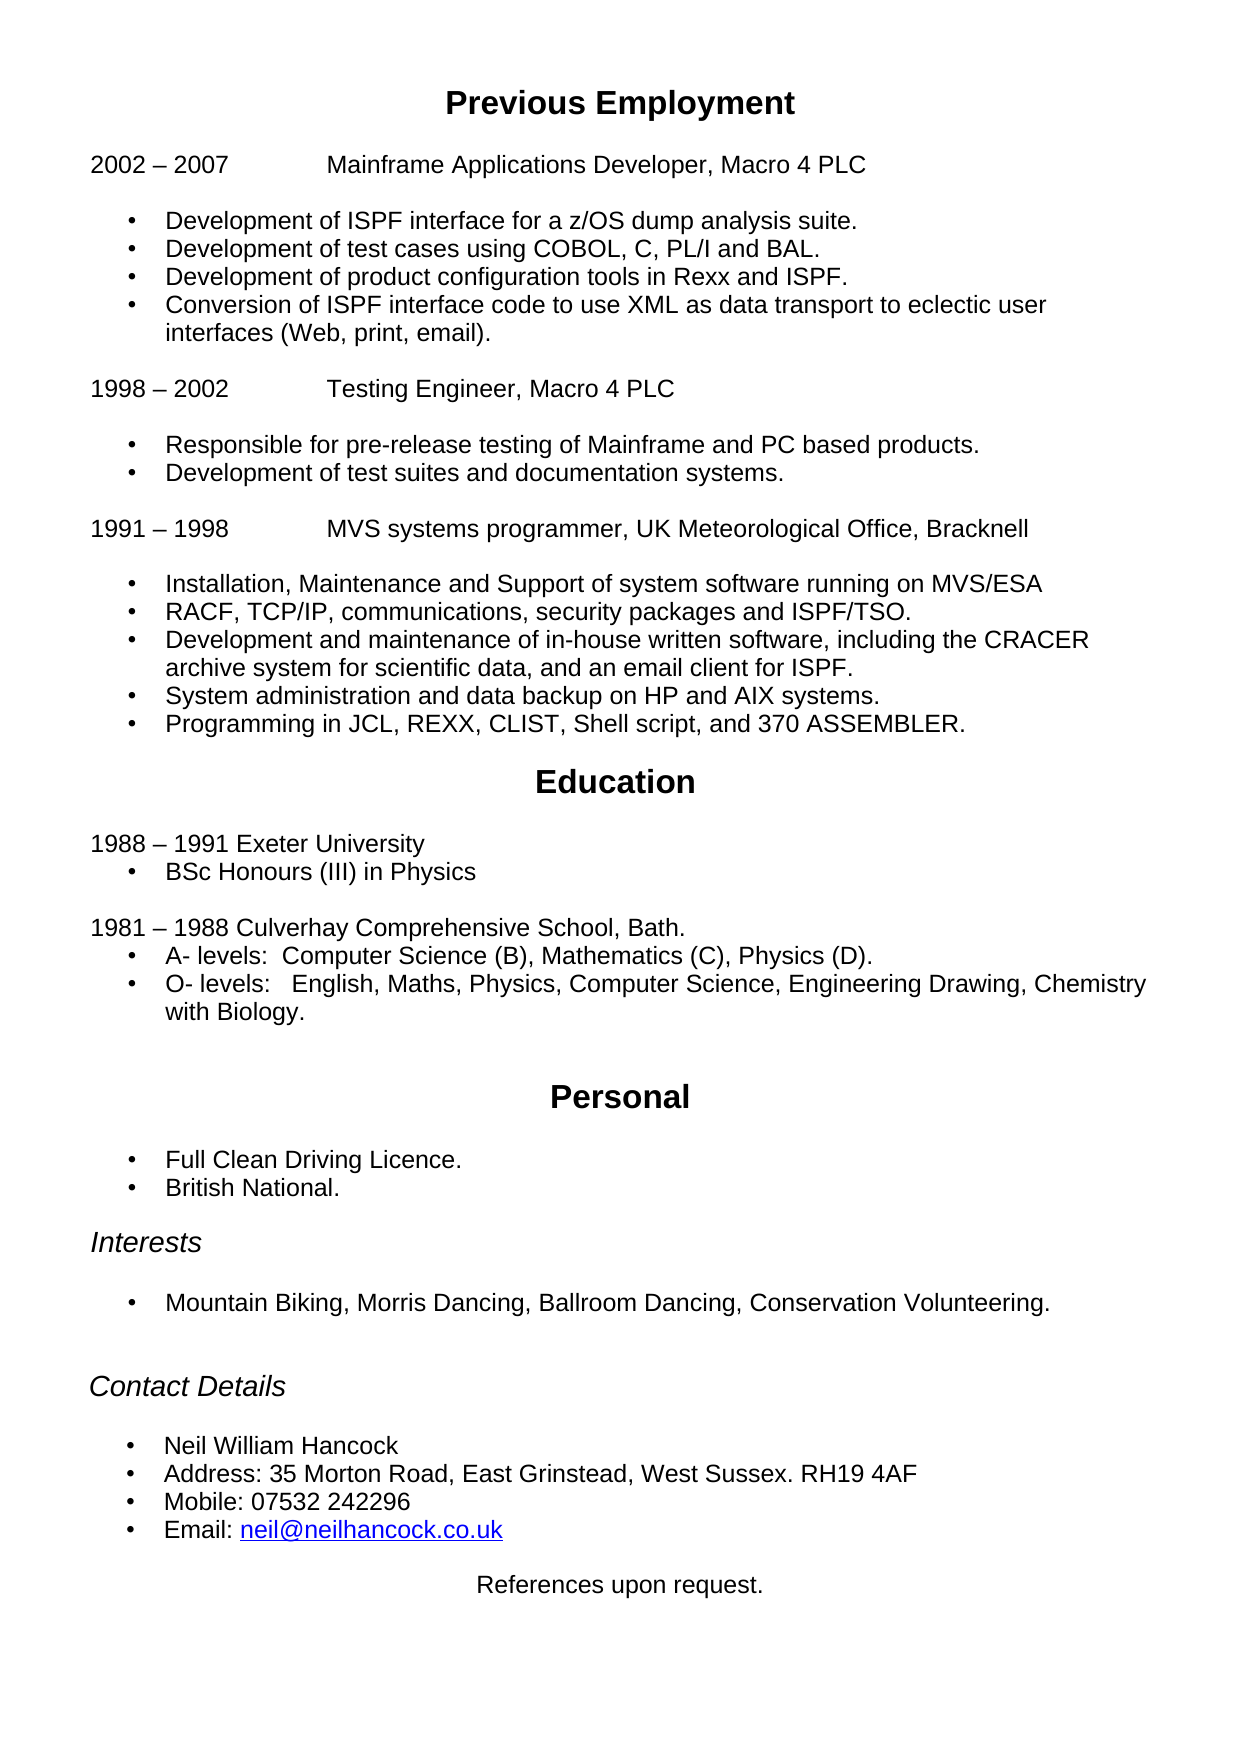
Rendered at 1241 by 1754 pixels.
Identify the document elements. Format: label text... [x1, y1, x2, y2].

list Development and maintenance of in-house written software, including the CRACER archive system for scientific data, and an email client for ISPF. [128, 626, 1152, 682]
text 1981 – 1988 Culverhay Comprehensive School, Bath. [90, 914, 1152, 942]
list Development of ISPF interface for a z/OS dump analysis suite. [128, 207, 1152, 235]
subtitle Education [88, 763, 1152, 801]
subtitle Personal [88, 1079, 1152, 1116]
list Responsible for pre-release testing of Mainframe and PC based products. [128, 430, 1152, 458]
subtitle Interests [90, 1226, 1152, 1259]
list System administration and data backup on HP and AIX systems. [128, 682, 1152, 710]
text 1988 – 1991 Exeter University [90, 830, 1152, 858]
subtitle Contact Details [88, 1369, 1152, 1402]
list RACF, TCP/IP, communications, security packages and ISPF/TSO. [128, 598, 1152, 626]
list Development of product configuration tools in Rexx and ISPF. [128, 263, 1152, 291]
list Email: neil@neilhancock.co.uk [126, 1516, 1152, 1544]
list Mountain Biking, Morris Dancing, Ballroom Dancing, Conservation Volunteering. [128, 1288, 1152, 1317]
list O- levels: English, Maths, Physics, Computer Science, Engineering Drawing, Chemistry with Biology. [128, 970, 1152, 1026]
list Conversion of ISPF interface code to use XML as data transport to eclectic user interfaces (Web, print, email). [128, 291, 1152, 347]
list Full Clean Driving Licence. [128, 1145, 1152, 1173]
list Mobile: 07532 242296 [126, 1488, 1152, 1516]
list Development of test cases using COBOL, C, PL/I and BAL. [128, 235, 1152, 263]
list Installation, Maintenance and Support of system software running on MVS/ESA [128, 570, 1152, 598]
list A- levels: Computer Science (B), Mathematics (C), Physics (D). [128, 942, 1152, 970]
list British National. [128, 1173, 1152, 1201]
text 1991 – 1998 MVS systems programmer, UK Meteorological Office, Bracknell [90, 514, 1152, 542]
list Programming in JCL, REXX, CLIST, Shell script, and 370 ASSEMBLER. [128, 710, 1152, 738]
text References upon request. [88, 1571, 1152, 1599]
list Development of test suites and documentation systems. [128, 458, 1152, 486]
list BSc Honours (III) in Physics [128, 858, 1152, 886]
list Neil William Hancock [126, 1432, 1152, 1459]
subtitle Previous Employment [88, 84, 1152, 121]
text 2002 – 2007 Mainframe Applications Developer, Macro 4 PLC [90, 151, 1152, 179]
text 1998 – 2002 Testing Engineer, Macro 4 PLC [90, 374, 1152, 402]
list Address: 35 Morton Road, East Grinstead, West Sussex. RH19 4AF [126, 1459, 1152, 1488]
